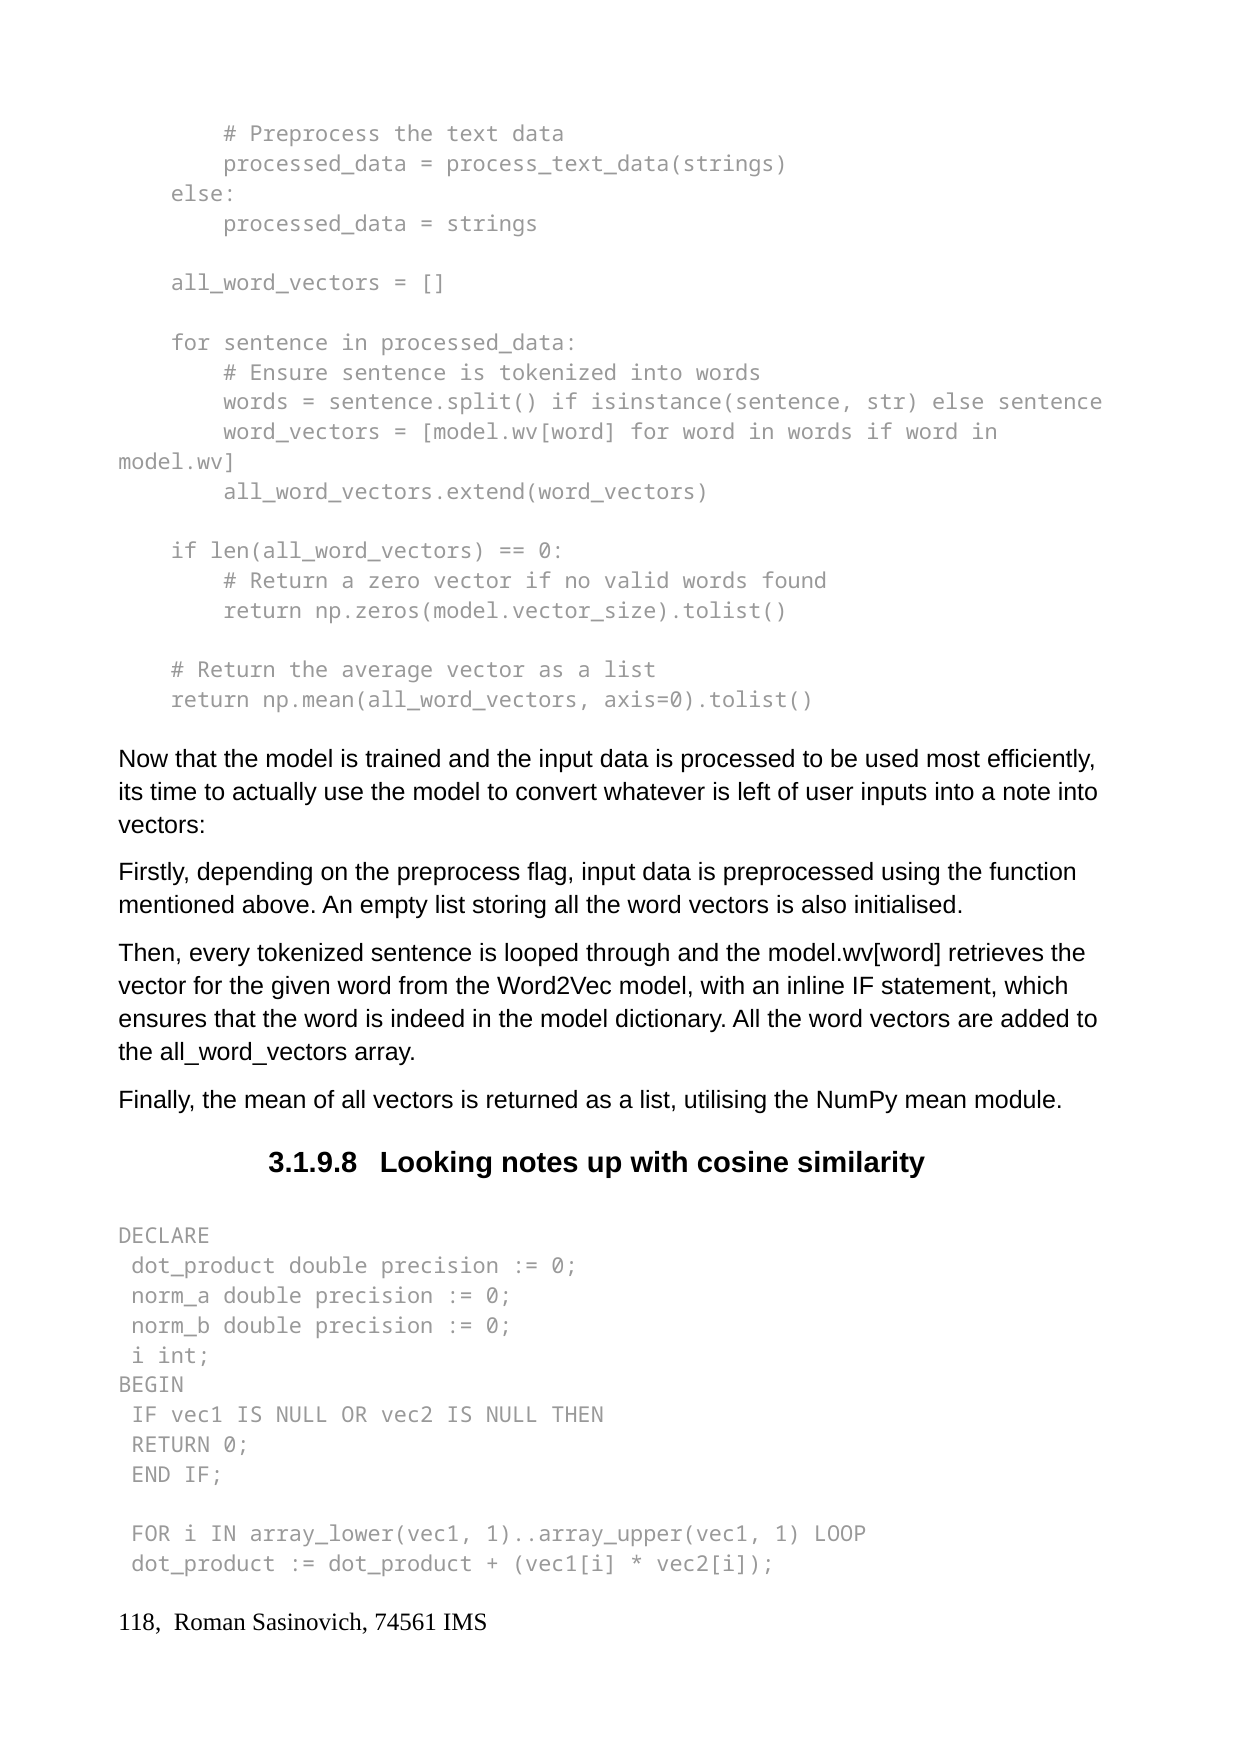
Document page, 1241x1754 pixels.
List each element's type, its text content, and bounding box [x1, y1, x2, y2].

text # Preprocess the text data [118, 118, 1122, 148]
text Then, every tokenized sentence is looped through and the model.wv[word] retrieves the vector for the given word from the Word2Vec model, with an inline IF statement, which ensures that the word is indeed in the model dictionary. All the word vectors are added to the all_word_vectors array. [118, 938, 1122, 1066]
text word_vectors = [model.wv[word] for word in words if word in model.wv] [118, 416, 1122, 476]
text return np.mean(all_word_vectors, axis=0).tolist() [118, 684, 1122, 714]
text # Ensure sentence is tokenized into words [118, 356, 1122, 386]
text return np.zeros(model.vector_size).tolist() [118, 595, 1122, 624]
text processed_data = process_text_data(strings) [118, 148, 1122, 178]
text # Return a zero vector if no valid words found [118, 565, 1122, 595]
text for sentence in processed_data: [118, 327, 1122, 356]
text Firstly, depending on the preprocess flag, input data is preprocessed using the function mentioned above. An empty list storing all the word vectors is also initialised. [118, 857, 1122, 919]
text # Return the average vector as a list [118, 654, 1122, 684]
text if len(all_word_vectors) == 0: [118, 535, 1122, 565]
text all_word_vectors.extend(word_vectors) [118, 476, 1122, 505]
text Finally, the mean of all vectors is returned as a list, utilising the NumPy mean module. [118, 1085, 1122, 1113]
text words = sentence.split() if isinstance(sentence, str) else sentence [118, 386, 1122, 416]
text else: [118, 178, 1122, 207]
text processed_data = strings [118, 207, 1122, 237]
text DECLARE dot_product double precision := 0; norm_a double precision := 0; norm_b double precision := 0; i int; BEGIN IF vec1 IS NULL OR vec2 IS NULL THEN RETURN 0; END IF; FOR i IN array_lower(vec1, 1)..array_upper(vec1, 1) LOOP dot_product := dot_product + (vec1[i] * vec2[i]); [118, 1191, 1122, 1578]
text Now that the model is trained and the input data is processed to be used most efficiently, its time to actually use the model to convert whatever is left of user inputs into a note into vectors: [118, 744, 1122, 838]
text all_word_vectors = [] [118, 267, 1122, 297]
subtitle Looking notes up with cosine similarity [268, 1145, 1122, 1178]
